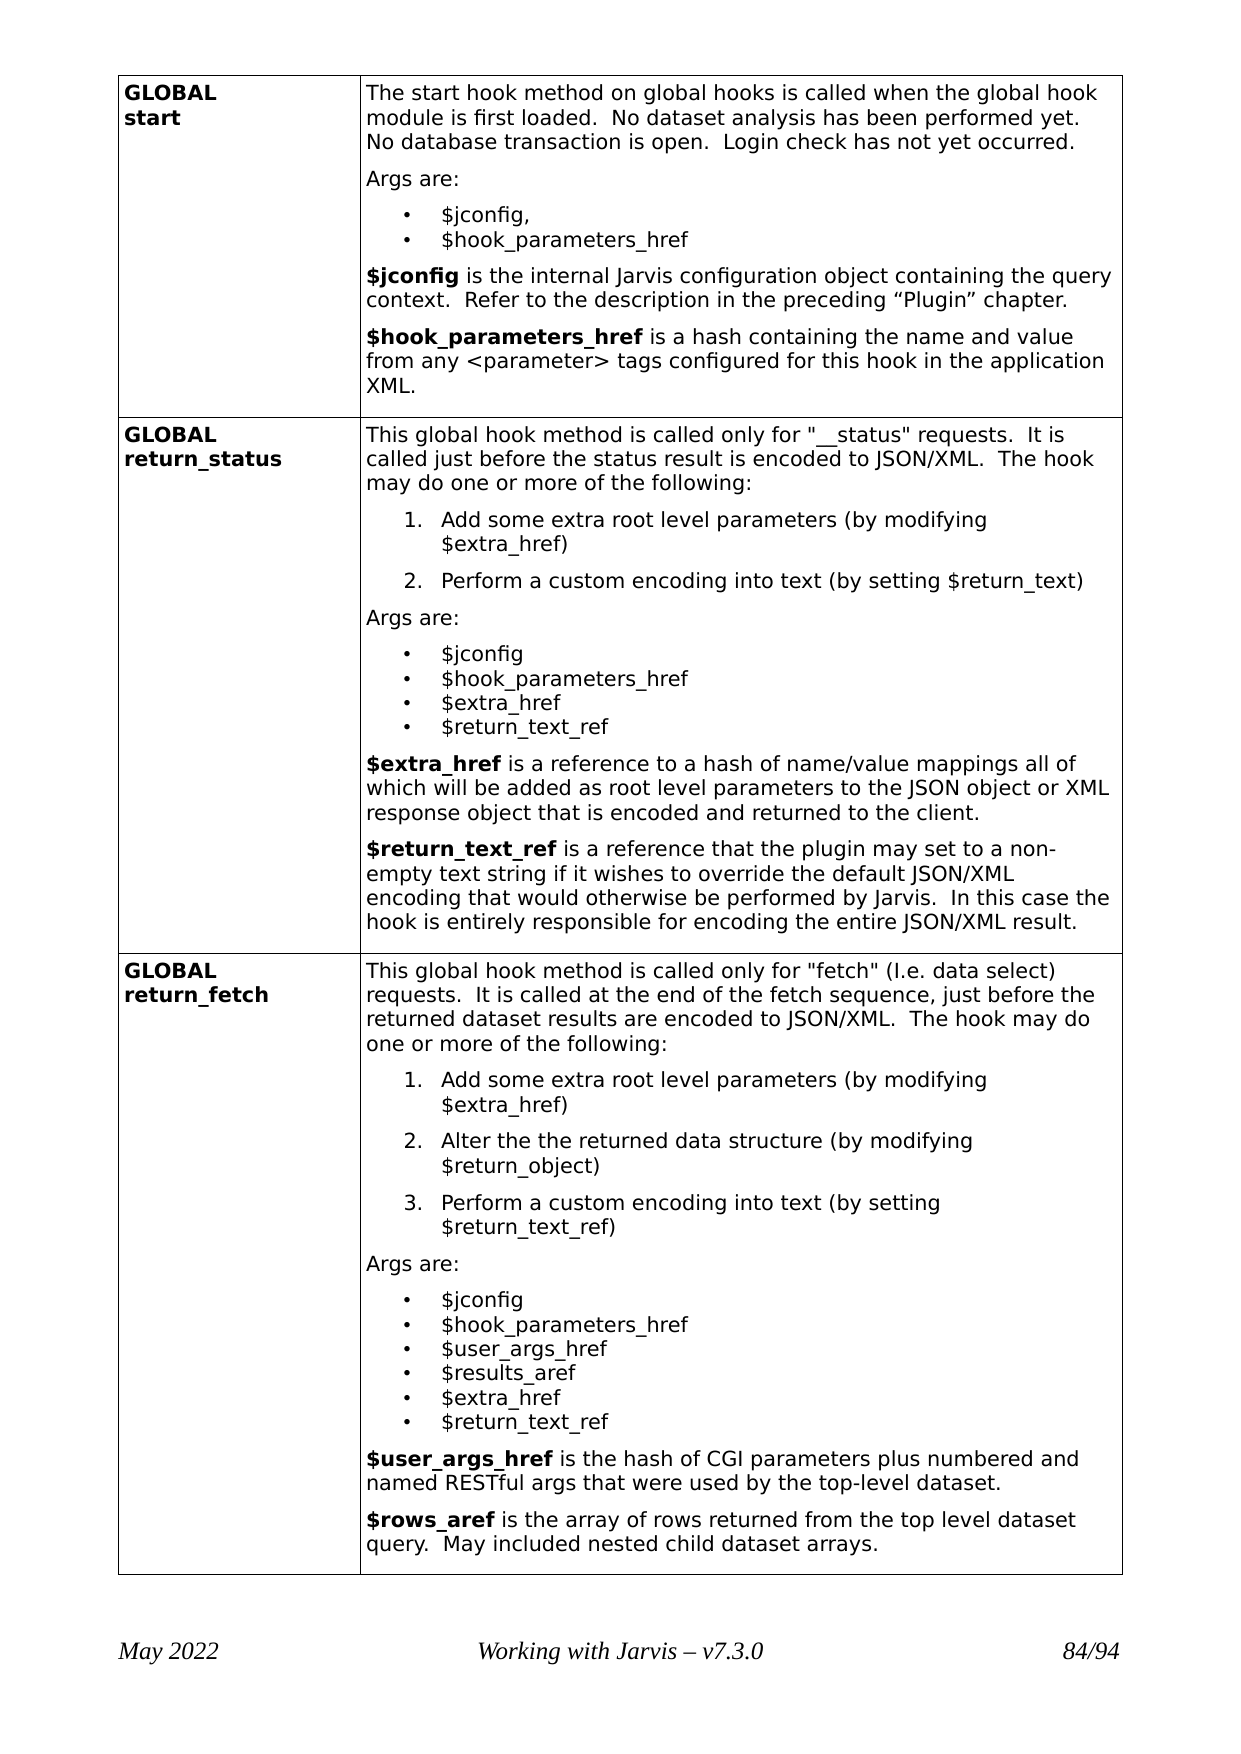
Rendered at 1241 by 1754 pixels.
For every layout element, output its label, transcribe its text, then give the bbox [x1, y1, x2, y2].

table_cell GLOBAL start [119, 76, 360, 416]
table_cell The start hook method on global hooks is called when the global hook module is first loaded. No dataset analysis has been performed yet. No database transaction is open. Login check has not yet occurred. Args are: $jconfig, $hook_parameters_href $jconfig is the internal Jarvis configuration object containing the query context. Refer to the description in the preceding “Plugin” chapter. $hook_parameters_href is a hash containing the name and value from any <parameter> tags configured for this hook in the application XML. [361, 76, 1122, 416]
table_cell This global hook method is called only for "__status" requests. It is called just before the status result is encoded to JSON/XML. The hook may do one or more of the following: Add some extra root level parameters (by modifying $extra_href) Perform a custom encoding into text (by setting $return_text) Args are: $jconfig $hook_parameters_href $extra_href $return_text_ref $extra_href is a reference to a hash of name/value mappings all of which will be added as root level parameters to the JSON object or XML response object that is encoded and returned to the client. $return_text_ref is a reference that the plugin may set to a non-empty text string if it wishes to override the default JSON/XML encoding that would otherwise be performed by Jarvis. In this case the hook is entirely responsible for encoding the entire JSON/XML result. [361, 418, 1122, 953]
table_cell This global hook method is called only for "fetch" (I.e. data select) requests. It is called at the end of the fetch sequence, just before the returned dataset results are encoded to JSON/XML. The hook may do one or more of the following: Add some extra root level parameters (by modifying $extra_href) Alter the the returned data structure (by modifying $return_object) Perform a custom encoding into text (by setting $return_text_ref) Args are: $jconfig $hook_parameters_href $user_args_href $results_aref $extra_href $return_text_ref $user_args_href is the hash of CGI parameters plus numbered and named RESTful args that were used by the top-level dataset. $rows_aref is the array of rows returned from the top level dataset query. May included nested child dataset arrays. [361, 954, 1122, 1574]
table_cell GLOBAL return_status [119, 418, 360, 953]
table_cell GLOBAL return_fetch [119, 954, 360, 1574]
